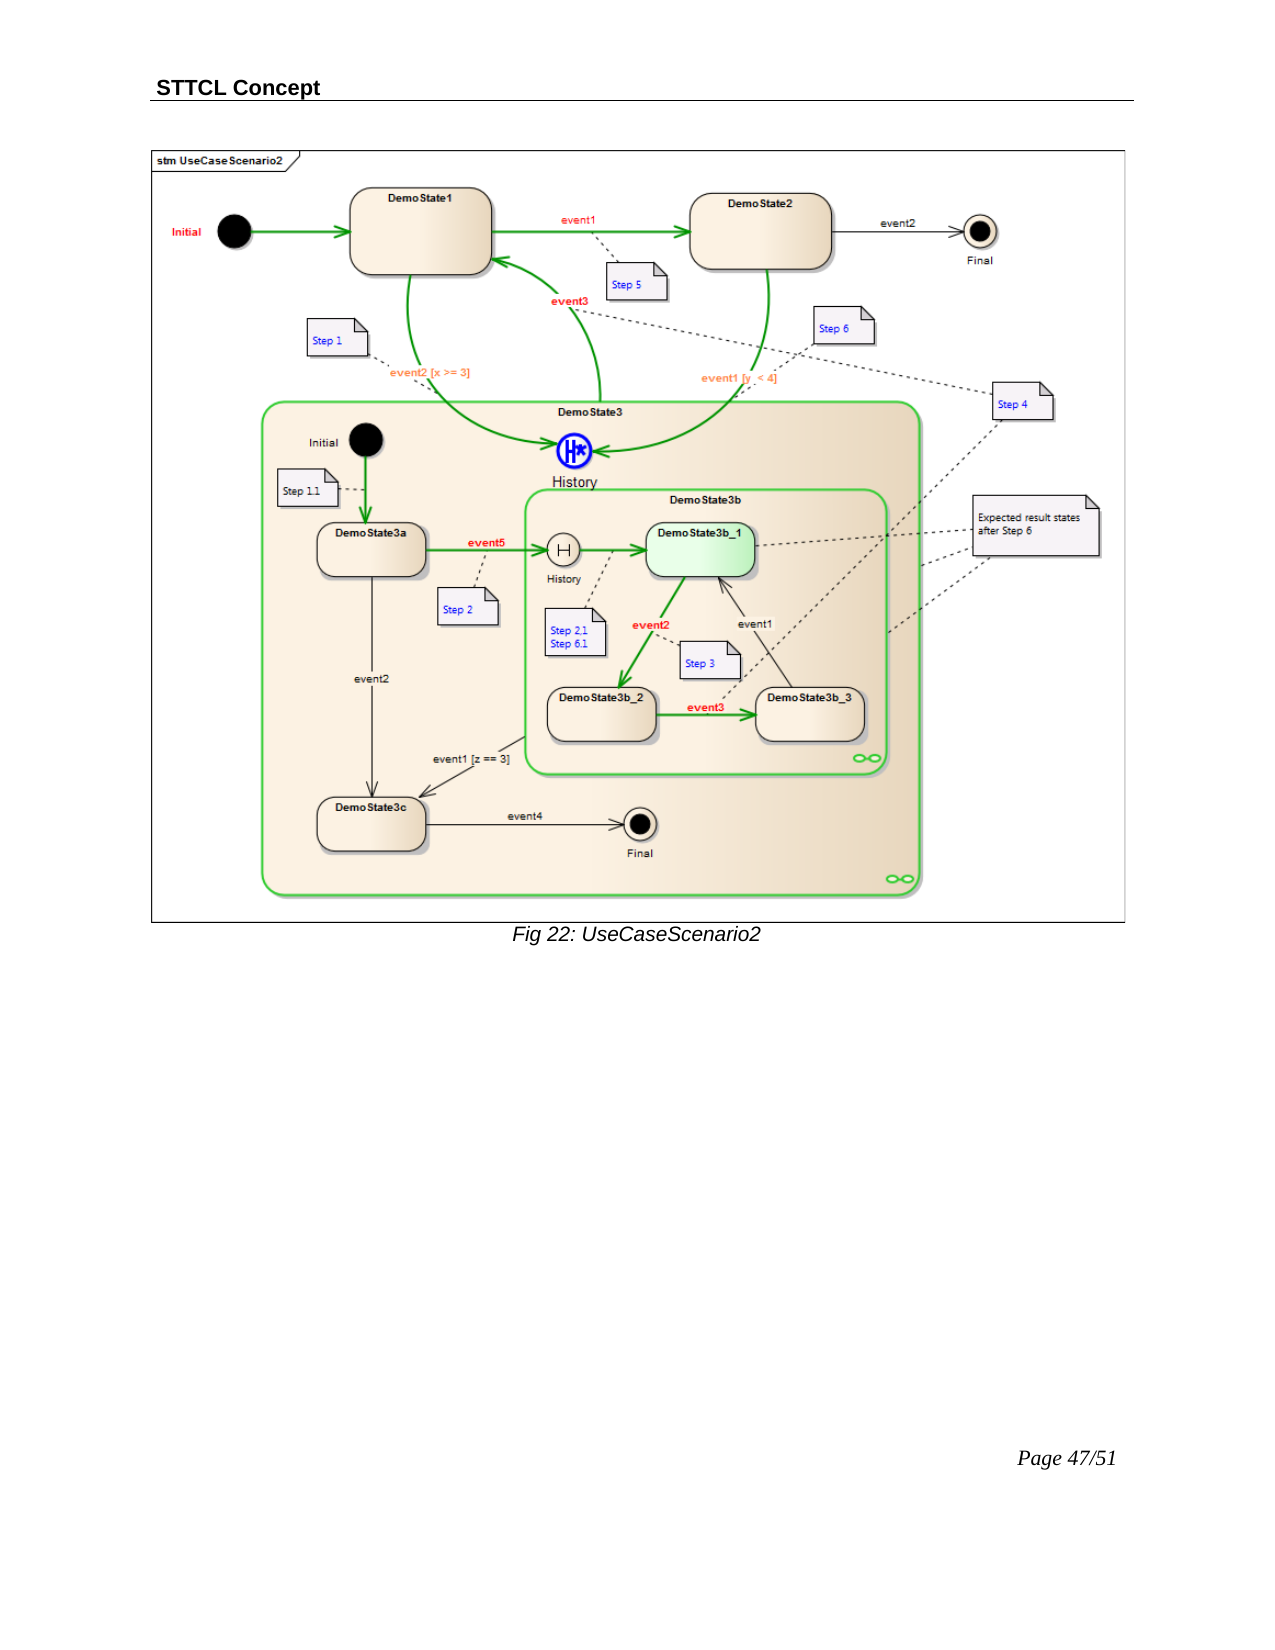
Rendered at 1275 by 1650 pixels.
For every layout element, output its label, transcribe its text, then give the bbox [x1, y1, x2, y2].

picture [150, 150, 1125, 923]
text Fig 22: UseCaseScenario2 [150, 923, 1125, 946]
